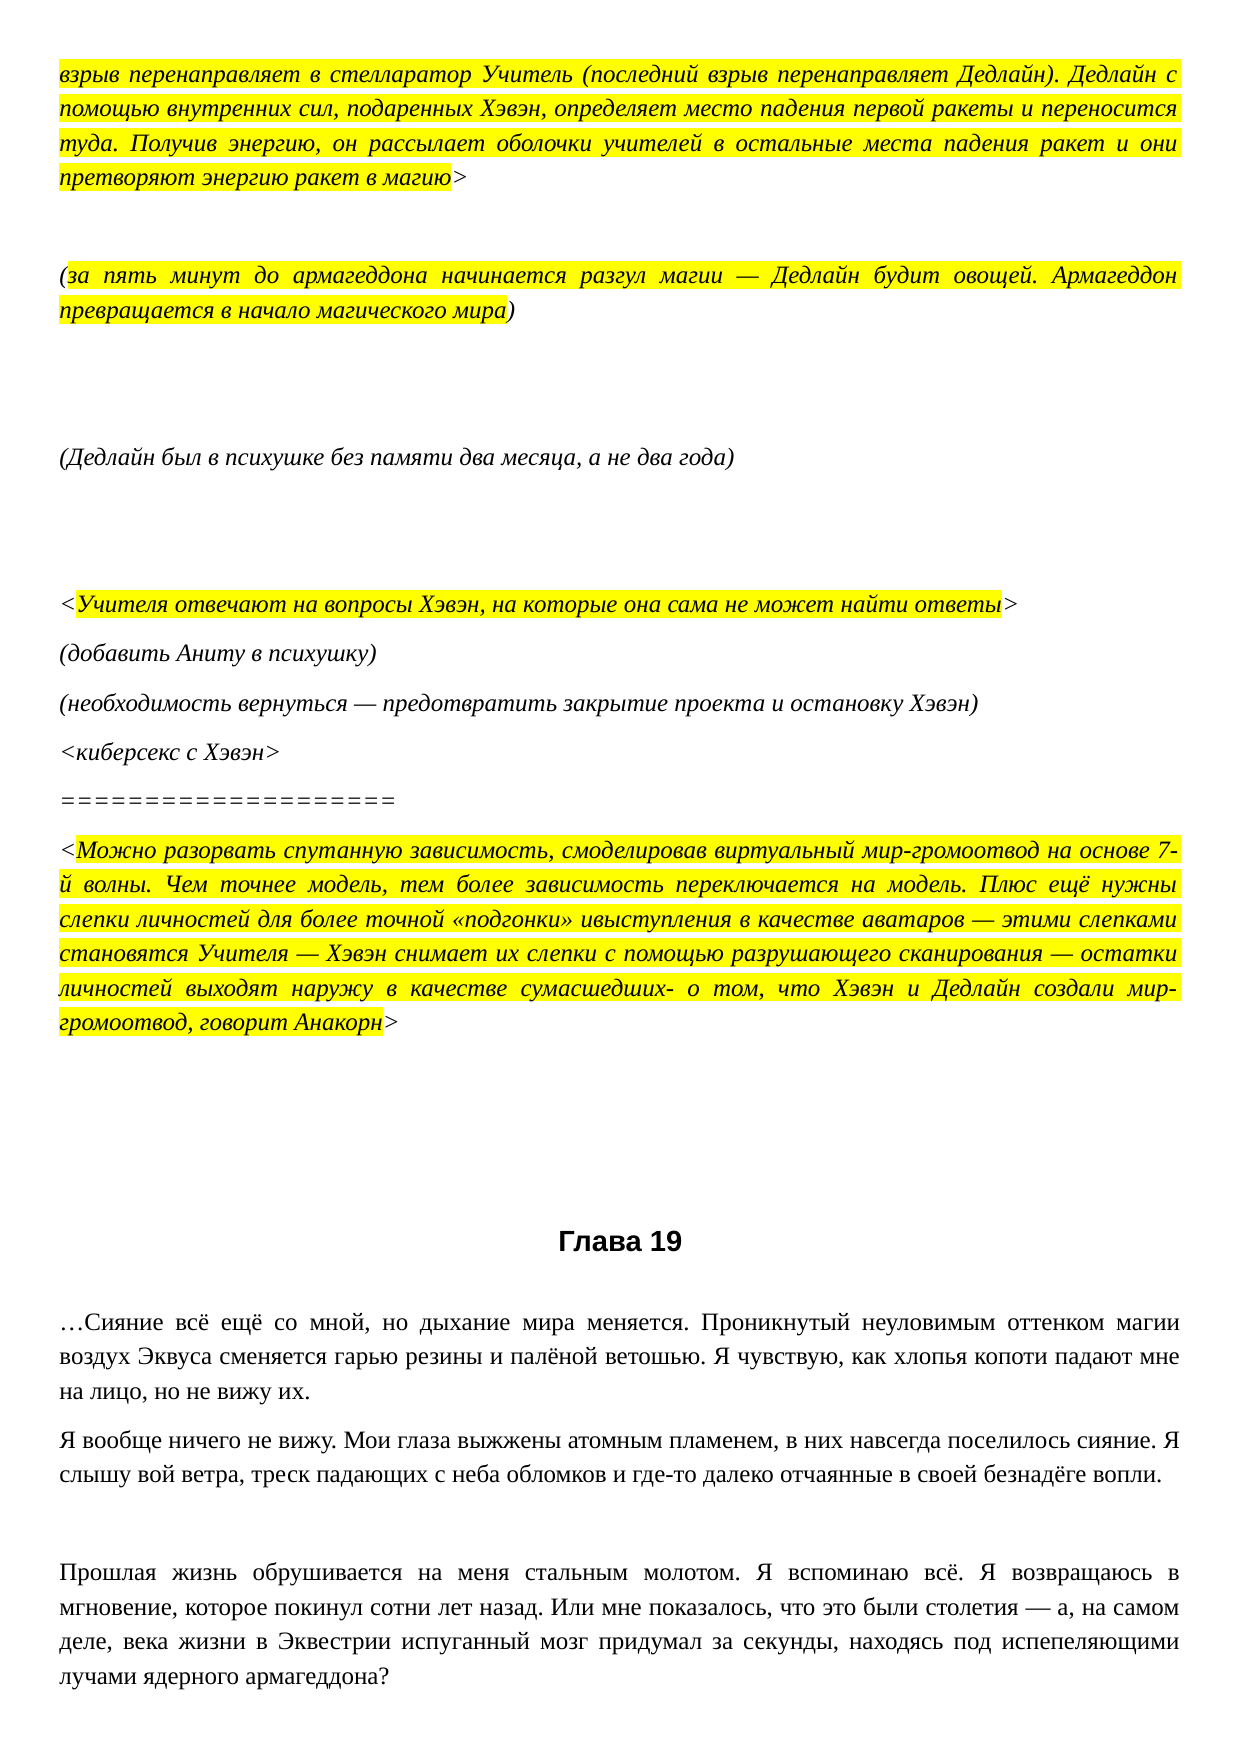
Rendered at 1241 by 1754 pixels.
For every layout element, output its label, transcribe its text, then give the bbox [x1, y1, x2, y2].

text <Можно разорвать спутанную зависимость, смоделировав виртуальный мир-громоотвод на основе 7-й волны. Чем точнее модель, тем более зависимость переключается на модель. Плюс ещё нужны слепки личностей для более точной «подгонки» ивыступления в качестве аватаров — этими слепками становятся Учителя — Хэвэн снимает их слепки с помощью разрушающего сканирования — остатки личностей выходят наружу в качестве сумасшедших- о том, что Хэвэн и Дедлайн создали мир-громоотвод, говорит Анакорн> [59, 835, 1181, 1036]
text взрыв перенаправляет в стелларатор Учитель (последний взрыв перенаправляет Дедлайн). Дедлайн с помощью внутренних сил, подаренных Хэвэн, определяет место падения первой ракеты и переносится туда. Получив энергию, он рассылает оболочки учителей в остальные места падения ракет и они претворяют энергию ракет в магию> [59, 59, 1181, 191]
text Прошлая жизнь обрушивается на меня стальным молотом. Я вспоминаю всё. Я возвращаюсь в мгновение, которое покинул сотни лет назад. Или мне показалось, что это были столетия — а, на самом деле, века жизни в Эквестрии испуганный мозг придумал за секунды, находясь под испепеляющими лучами ядерного армагеддона? [59, 1557, 1181, 1690]
text <киберсекс с Хэвэн> [59, 737, 1181, 765]
text <Учителя отвечают на вопросы Хэвэн, на которые она сама не может найти ответы> [59, 589, 1181, 618]
text (Дедлайн был в психушке без памяти два месяца, а не два года) [59, 442, 1181, 471]
text Я вообще ничего не вижу. Мои глаза выжжены атомным пламенем, в них навсегда поселилось сияние. Я слышу вой ветра, треск падающих с неба обломков и где-то далеко отчаянные в своей безнадёге вопли. [59, 1425, 1181, 1488]
text (за пять минут до армагеддона начинается разгул магии — Дедлайн будит овощей. Армагеддон превращается в начало магического мира) [59, 261, 1181, 324]
text (необходимость вернуться — предотвратить закрытие проекта и остановку Хэвэн) [59, 688, 1181, 716]
subtitle Глава 19 [59, 1224, 1181, 1258]
text ==================== [59, 786, 1181, 814]
text (добавить Аниту в психушку) [59, 638, 1181, 667]
text …Сияние всё ещё со мной, но дыхание мира меняется. Проникнутый неуловимым оттенком магии воздух Эквуса сменяется гарью резины и палёной ветошью. Я чувствую, как хлопья копоти падают мне на лицо, но не вижу их. [59, 1307, 1181, 1404]
